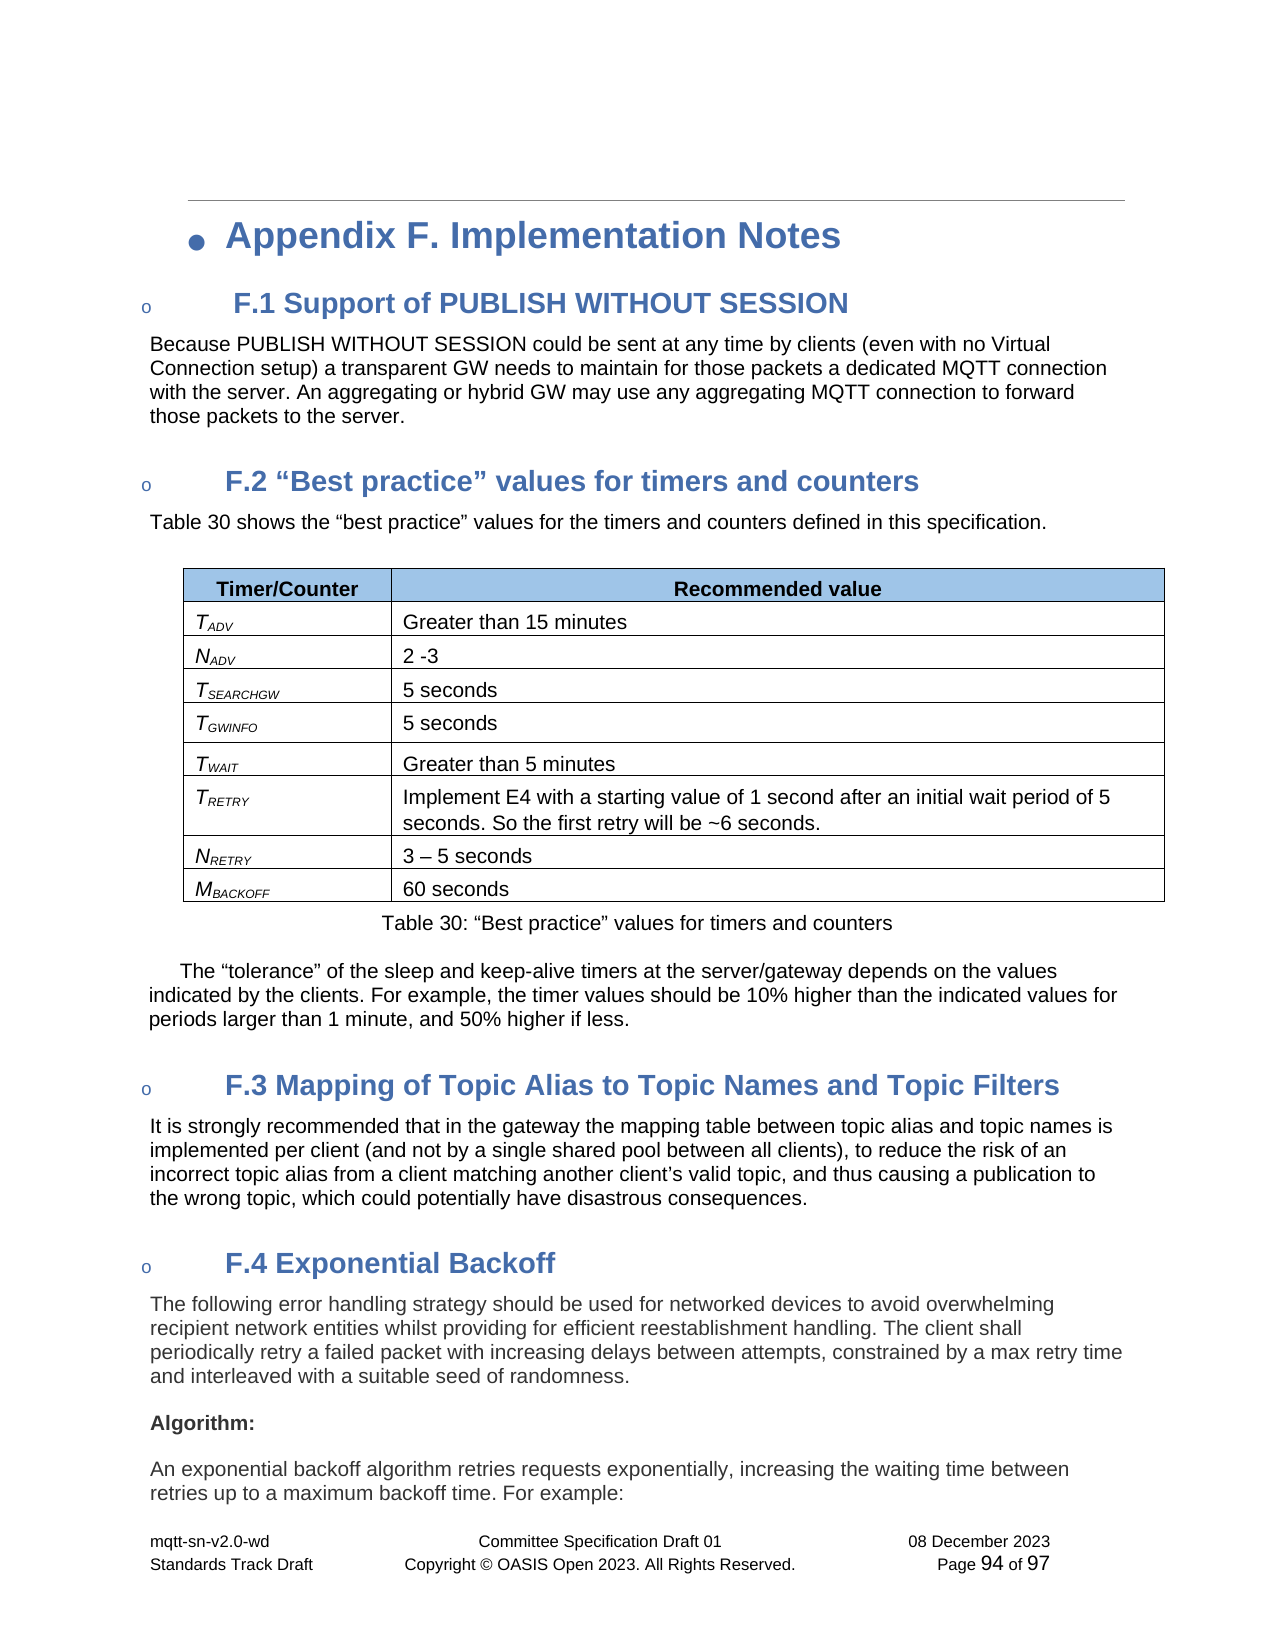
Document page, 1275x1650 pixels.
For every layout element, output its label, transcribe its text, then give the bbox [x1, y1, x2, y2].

subtitle F.2 “Best practice” values for timers and counters [141, 464, 1125, 498]
table_cell TGWINFO [184, 703, 391, 742]
subtitle F.4 Exponential Backoff [141, 1246, 1125, 1280]
table_cell NRETRY [184, 836, 391, 868]
table_cell MBACKOFF [184, 869, 391, 901]
text Table 30: “Best practice” values for timers and counters [150, 911, 1124, 934]
text Algorithm: [150, 1411, 1125, 1434]
table_cell 60 seconds [392, 869, 1164, 901]
subtitle F.1 Support of PUBLISH WITHOUT SESSION [141, 286, 1125, 319]
table_cell 5 seconds [392, 669, 1164, 702]
table_cell 3 – 5 seconds [392, 836, 1164, 868]
table_cell TWAIT [184, 743, 391, 775]
text Because PUBLISH WITHOUT SESSION could be sent at any time by clients (even with no Virtual Connection setup) a transparent GW needs to maintain for those packets a dedicated MQTT connection with the server. An aggregating or hybrid GW may use any aggregating MQTT connection to forward those packets to the server. [149, 332, 1124, 427]
table_cell Greater than 15 minutes [392, 602, 1164, 635]
subtitle Appendix F. Implementation Notes [187, 201, 1125, 261]
table_cell Implement E4 with a starting value of 1 second after an initial wait period of 5 seconds. So the first retry will be ~6 seconds. [392, 776, 1164, 834]
table_cell 2 -3 [392, 636, 1164, 668]
text An exponential backoff algorithm retries requests exponentially, increasing the waiting time between retries up to a maximum backoff time. For example: [150, 1457, 1125, 1505]
subtitle F.3 Mapping of Topic Alias to Topic Names and Topic Filters [141, 1068, 1125, 1101]
table_header Recommended value [392, 569, 1164, 601]
table_cell Greater than 5 minutes [392, 743, 1164, 775]
text It is strongly recommended that in the gateway the mapping table between topic alias and topic names is implemented per client (and not by a single shared pool between all clients), to reduce the risk of an incorrect topic alias from a client matching another client’s valid topic, and thus causing a publication to the wrong topic, which could potentially have disastrous consequences. [149, 1114, 1124, 1209]
table_header Timer/Counter [184, 569, 391, 601]
table_cell 5 seconds [392, 703, 1164, 742]
table_cell TADV [184, 602, 391, 635]
text The “tolerance” of the sleep and keep-alive timers at the server/gateway depends on the values indicated by the clients. For example, the timer values should be 10% higher than the indicated values for periods larger than 1 minute, and 50% higher if less. [148, 959, 1124, 1031]
table_cell TSEARCHGW [184, 669, 391, 702]
table_cell TRETRY [184, 776, 391, 834]
table_cell NADV [184, 636, 391, 668]
text The following error handling strategy should be used for networked devices to avoid overwhelming recipient network entities whilst providing for efficient reestablishment handling. The client shall periodically retry a failed packet with increasing delays between attempts, constrained by a max retry time and interleaved with a suitable seed of randomness. [150, 1292, 1125, 1388]
text Table 30 shows the “best practice” values for the timers and counters defined in this specification. [149, 510, 1124, 534]
